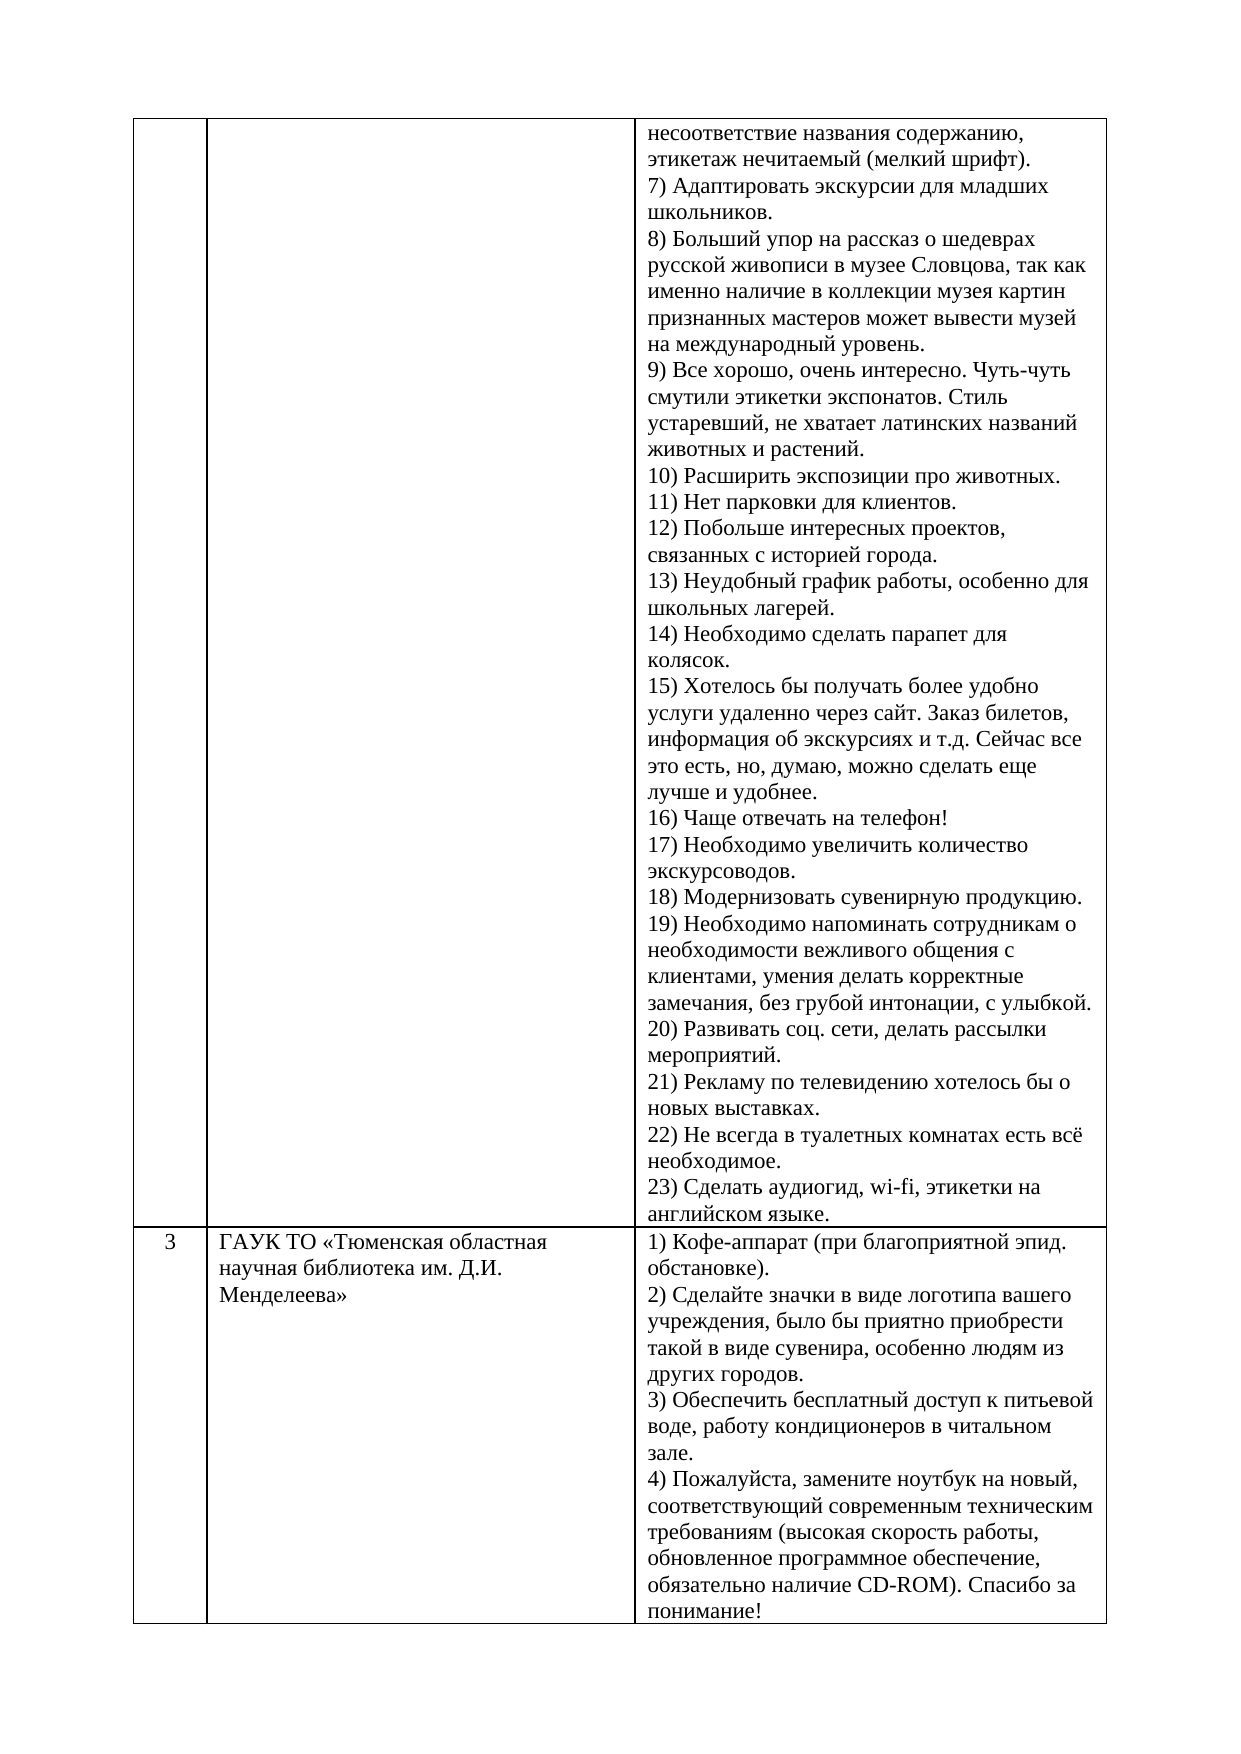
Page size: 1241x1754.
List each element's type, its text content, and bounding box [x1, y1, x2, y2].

table_cell [208, 119, 634, 1226]
table_cell несоответствие названия содержанию, этикетаж нечитаемый (мелкий шрифт). 7) Адаптировать экскурсии для младших школьников. 8) Больший упор на рассказ о шедеврах русской живописи в музее Словцова, так как именно наличие в коллекции музея картин признанных мастеров может вывести музей на международный уровень. 9) Все хорошо, очень интересно. Чуть-чуть смутили этикетки экспонатов. Стиль устаревший, не хватает латинских названий животных и растений. 10) Расширить экспозиции про животных. 11) Нет парковки для клиентов. 12) Побольше интересных проектов, связанных с историей города. 13) Неудобный график работы, особенно для школьных лагерей. 14) Необходимо сделать парапет для колясок. 15) Хотелось бы получать более удобно услуги удаленно через сайт. Заказ билетов, информация об экскурсиях и т.д. Сейчас все это есть, но, думаю, можно сделать еще лучше и удобнее. 16) Чаще отвечать на телефон! 17) Необходимо увеличить количество экскурсоводов. 18) Модернизовать сувенирную продукцию. 19) Необходимо напоминать сотрудникам о необходимости вежливого общения с клиентами, умения делать корректные замечания, без грубой интонации, с улыбкой. 20) Развивать соц. сети, делать рассылки мероприятий. 21) Рекламу по телевидению хотелось бы о новых выставках. 22) Не всегда в туалетных комнатах есть всё необходимое. 23) Сделать аудиогид, wi-fi, этикетки на английском языке. [636, 119, 1106, 1226]
table_cell ГАУК ТО «Тюменская областная научная библиотека им. Д.И. Менделеева» [208, 1228, 634, 1623]
table_cell [134, 119, 206, 1226]
table_cell 1) Кофе-аппарат (при благоприятной эпид. обстановке). 2) Сделайте значки в виде логотипа вашего учреждения, было бы приятно приобрести такой в виде сувенира, особенно людям из других городов. 3) Обеспечить бесплатный доступ к питьевой воде, работу кондиционеров в читальном зале. 4) Пожалуйста, замените ноутбук на новый, соответствующий современным техническим требованиям (высокая скорость работы, обновленное программное обеспечение, обязательно наличие CD-ROM). Спасибо за понимание! [636, 1228, 1106, 1623]
table_cell 3 [134, 1228, 206, 1623]
